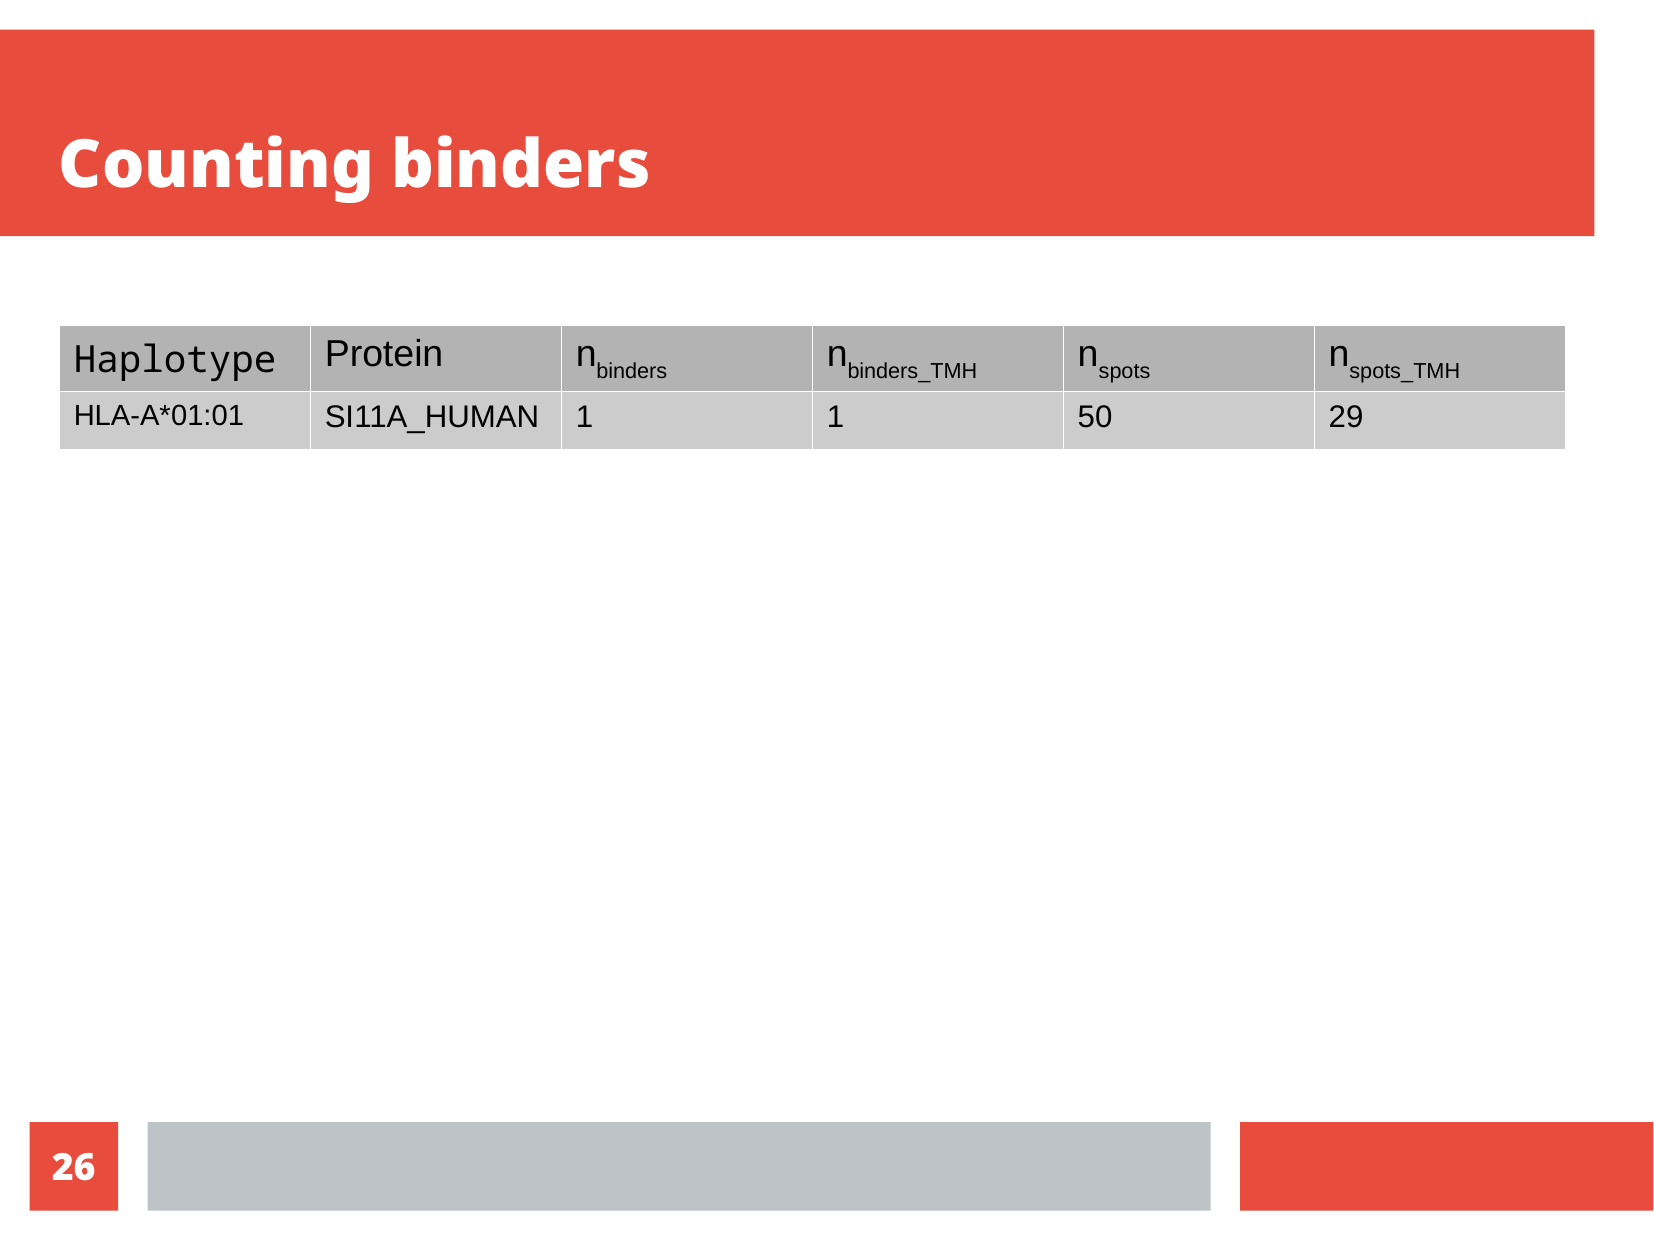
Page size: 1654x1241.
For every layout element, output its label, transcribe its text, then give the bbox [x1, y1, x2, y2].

table_header nbinders_TMH [813, 326, 1063, 391]
table_cell 1 [562, 392, 812, 449]
table_cell 1 [813, 392, 1063, 449]
title Counting binders [59, 59, 1595, 207]
table_cell 29 [1315, 392, 1565, 449]
table_cell HLA-A*01:01 [60, 392, 310, 449]
table_header nspots [1064, 326, 1314, 391]
table_cell 50 [1064, 392, 1314, 449]
table_header nspots_TMH [1315, 326, 1565, 391]
table_header nbinders [562, 326, 812, 391]
table_header Protein [311, 326, 561, 391]
table_cell SI11A_HUMAN [311, 392, 561, 449]
table_header Haplotype [60, 326, 310, 391]
